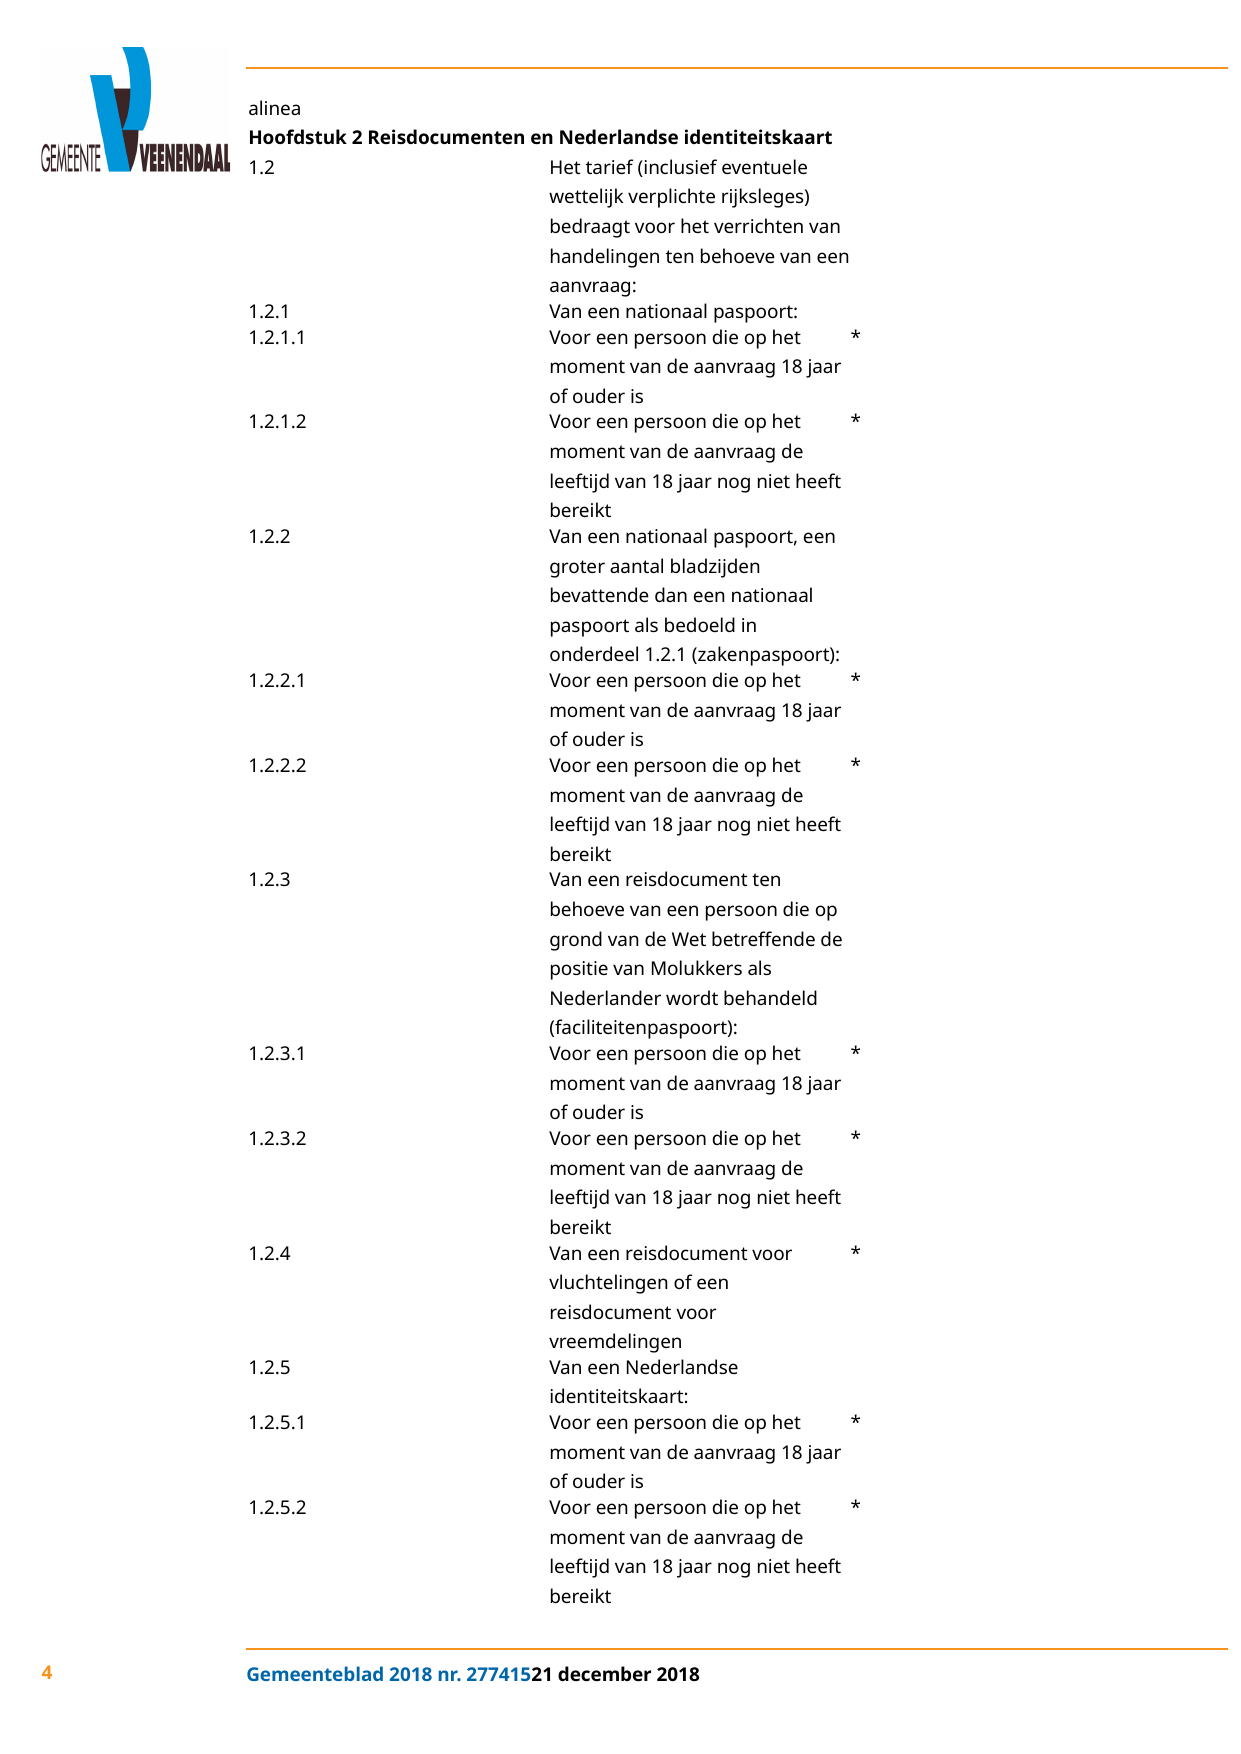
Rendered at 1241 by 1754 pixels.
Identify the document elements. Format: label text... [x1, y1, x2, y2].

table_cell 1.2.3.1 [248, 1040, 549, 1125]
table_cell 1.2.2.1 [248, 667, 549, 752]
text alinea­ [248, 95, 1152, 121]
table_cell [850, 1354, 1152, 1409]
table_cell 1.2.3.2 [248, 1125, 549, 1240]
table_cell * [850, 667, 1152, 752]
text Hoofdstuk 2 Reisdocumenten en Nederlandse identiteitskaart [248, 124, 1152, 150]
table_cell Van een nationaal paspoort: [549, 298, 850, 324]
picture [41, 47, 130, 172]
table_cell Voor een persoon die op het moment van de aanvraag 18 jaar of ouder is [549, 1040, 850, 1125]
table_cell Voor een persoon die op het moment van de aanvraag de leeftijd van 18 jaar nog niet heeft bereikt [549, 1125, 850, 1240]
table_header [850, 154, 1152, 298]
table_cell 1.2.1.1 [248, 324, 549, 409]
table_cell * [850, 409, 1152, 523]
table_cell Voor een persoon die op het moment van de aanvraag 18 jaar of ouder is [549, 1410, 850, 1494]
table_header Het tarief (inclusief eventuele wettelijk verplichte rijksleges) bedraagt voor het verrichten van handelingen ten behoeve van een aanvraag: [549, 154, 850, 298]
table_cell 1.2.5.1 [248, 1410, 549, 1494]
table_cell * [850, 1125, 1152, 1240]
table_cell 1.2.5.2 [248, 1494, 549, 1609]
table_cell Voor een persoon die op het moment van de aanvraag 18 jaar of ouder is [549, 667, 850, 752]
table_cell 1.2.3 [248, 867, 549, 1040]
table_cell Voor een persoon die op het moment van de aanvraag de leeftijd van 18 jaar nog niet heeft bereikt [549, 409, 850, 523]
table_cell 1.2.2 [248, 523, 549, 667]
table_cell 1.2.4 [248, 1240, 549, 1354]
table_cell Voor een persoon die op het moment van de aanvraag de leeftijd van 18 jaar nog niet heeft bereikt [549, 1494, 850, 1609]
table_cell * [850, 1410, 1152, 1494]
table_cell Van een reisdocument ten behoeve van een persoon die op grond van de Wet betreffende de positie van Molukkers als Nederlander wordt behandeld (faciliteitenpaspoort): [549, 867, 850, 1040]
table_cell * [850, 1040, 1152, 1125]
table_cell Voor een persoon die op het moment van de aanvraag 18 jaar of ouder is [549, 324, 850, 409]
table_cell * [850, 1240, 1152, 1354]
table_cell [850, 298, 1152, 324]
table_cell 1.2.2.2 [248, 752, 549, 867]
picture [123, 47, 231, 172]
table_cell [850, 523, 1152, 667]
table_cell Van een nationaal paspoort, een groter aantal bladzijden bevattende dan een nationaal paspoort als bedoeld in onderdeel 1.2.1 (zakenpaspoort): [549, 523, 850, 667]
table_cell Van een Nederlandse identiteitskaart: [549, 1354, 850, 1409]
table_cell Voor een persoon die op het moment van de aanvraag de leeftijd van 18 jaar nog niet heeft bereikt [549, 752, 850, 867]
table_cell [850, 867, 1152, 1040]
table_cell * [850, 324, 1152, 409]
table_cell Van een reisdocument voor vluchtelingen of een reisdocument voor vreemdelingen [549, 1240, 850, 1354]
table_cell 1.2.1 [248, 298, 549, 324]
table_header 1.2 [248, 154, 549, 298]
table_cell * [850, 752, 1152, 867]
table_cell 1.2.1.2 [248, 409, 549, 523]
table_cell * [850, 1494, 1152, 1609]
table_cell 1.2.5 [248, 1354, 549, 1409]
